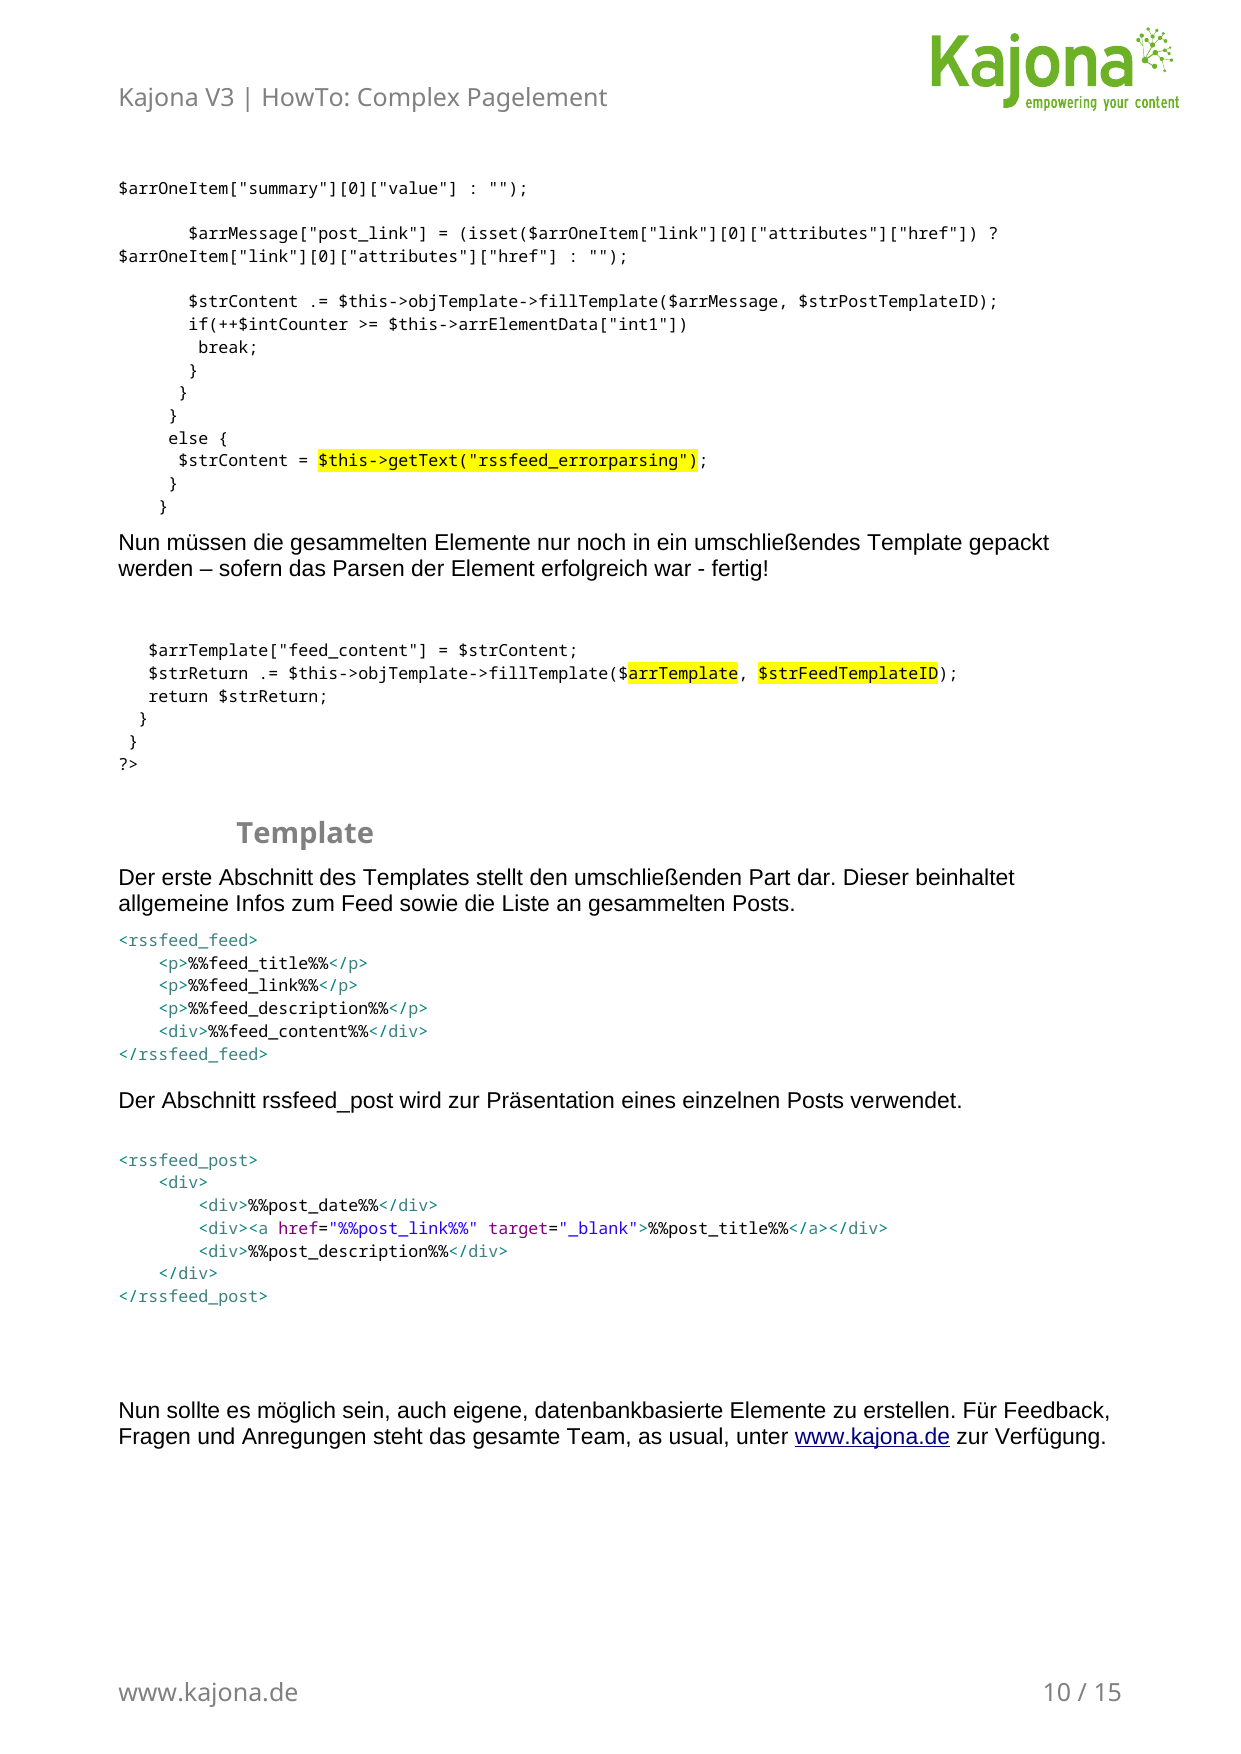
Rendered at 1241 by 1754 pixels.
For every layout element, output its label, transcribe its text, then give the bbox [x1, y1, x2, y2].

text Der Abschnitt rssfeed_post wird zur Präsentation eines einzelnen Posts verwendet. [118, 1087, 1122, 1113]
text <div>%%post_description%%</div> [118, 1239, 1122, 1262]
text <div>%%post_date%%</div> [118, 1194, 1122, 1216]
text <p>%%feed_title%%</p> [118, 951, 1122, 974]
text <p>%%feed_link%%</p> [118, 974, 1122, 997]
text <div><a href="%%post_link%%" target="_blank">%%post_title%%</a></div> [118, 1216, 1122, 1239]
text </div> [118, 1262, 1122, 1284]
text </rssfeed_feed> [118, 1042, 1122, 1065]
text Nun sollte es möglich sein, auch eigene, datenbankbasierte Elemente zu erstellen. Für Feedback, Fragen und Anregungen steht das gesamte Team, as usual, unter www.kajona.de zur Verfügung. [118, 1398, 1122, 1449]
text $arrOneItem["summary"][0]["value"] : ""); $arrMessage["post_link"] = (isset($arrOneItem["link"][0]["attributes"]["href"]) ? $arrOneItem["link"][0]["attributes"]["href"] : ""); $strContent .= $this->objTemplate->fillTemplate($arrMessage, $strPostTemplateID); if(++$intCounter >= $this->arrElementData["int1"]) break; } } } else { $strContent = $this->getText("rssfeed_errorparsing"); } } [118, 177, 1122, 517]
text $arrTemplate["feed_content"] = $strContent; $strReturn .= $this->objTemplate->fillTemplate($arrTemplate, $strFeedTemplateID); return $strReturn; } } ?> [118, 593, 1122, 775]
text Der erste Abschnitt des Templates stellt den umschließenden Part dar. Dieser beinhaltet allgemeine Infos zum Feed sowie die Liste an gesammelten Posts. [118, 865, 1122, 916]
text <p>%%feed_description%%</p> [118, 997, 1122, 1019]
text <rssfeed_feed> [118, 928, 1122, 951]
text <div>%%feed_content%%</div> [118, 1019, 1122, 1042]
subtitle Template [118, 813, 1122, 852]
text Nun müssen die gesammelten Elemente nur noch in ein umschließendes Template gepackt werden – sofern das Parsen der Element erfolgreich war - fertig! [118, 530, 1122, 581]
text <rssfeed_post> [118, 1148, 1122, 1171]
text <div> [118, 1171, 1122, 1194]
text </rssfeed_post> [118, 1284, 1122, 1307]
